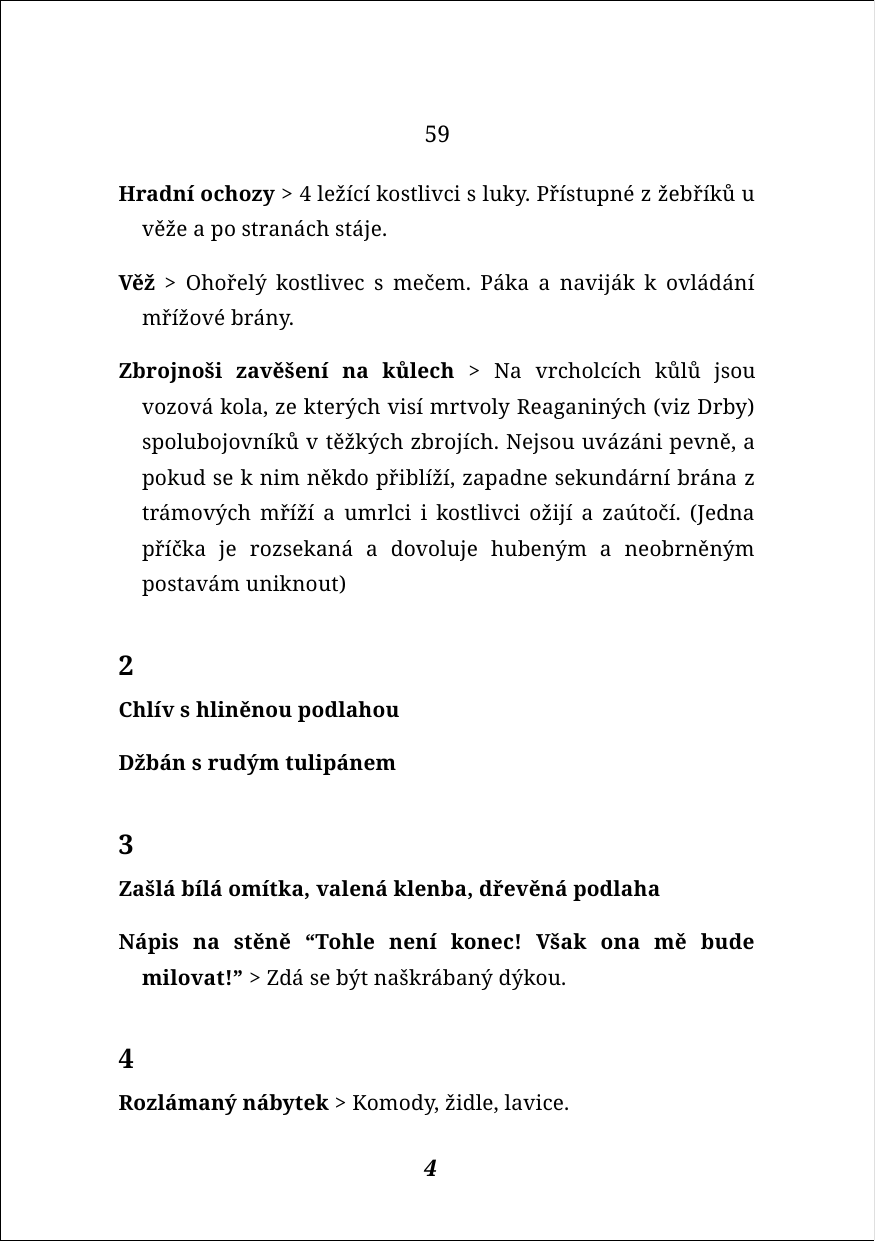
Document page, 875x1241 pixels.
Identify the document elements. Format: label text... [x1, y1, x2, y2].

text Chlív s hliněnou podlahou [118, 695, 756, 723]
text Hradní ochozy > 4 ležící kostlivci s luky. Přístupné z žebříků u věže a po stranách stáje. [118, 179, 756, 243]
subtitle 3 [118, 825, 756, 862]
subtitle 2 [118, 646, 756, 683]
text Věž > Ohořelý kostlivec s mečem. Páka a naviják k ovládání mřížové brány. [118, 268, 756, 332]
text Zašlá bílá omítka, valená klenba, dřevěná podlaha [118, 874, 756, 902]
text Rozlámaný nábytek > Komody, židle, lavice. [118, 1088, 756, 1117]
text Džbán s rudým tulipánem [118, 748, 756, 777]
subtitle 4 [118, 1039, 756, 1076]
text Zbrojnoši zavěšení na kůlech > Na vrcholcích kůlů jsou vozová kola, ze kterých visí mrtvoly Reaganiných (viz Drby) spolubojovníků v těžkých zbrojích. Nejsou uvázáni pevně, a pokud se k nim někdo přiblíží, zapadne sekundární brána z trámových mříží a umrlci i kostlivci ožijí a zaútočí. (Jedna příčka je rozsekaná a dovoluje hubeným a neobrněným postavám uniknout) [118, 356, 756, 598]
text Nápis na stěně “Tohle není konec! Však ona mě bude milovat!” > Zdá se být naškrábaný dýkou. [118, 927, 756, 991]
